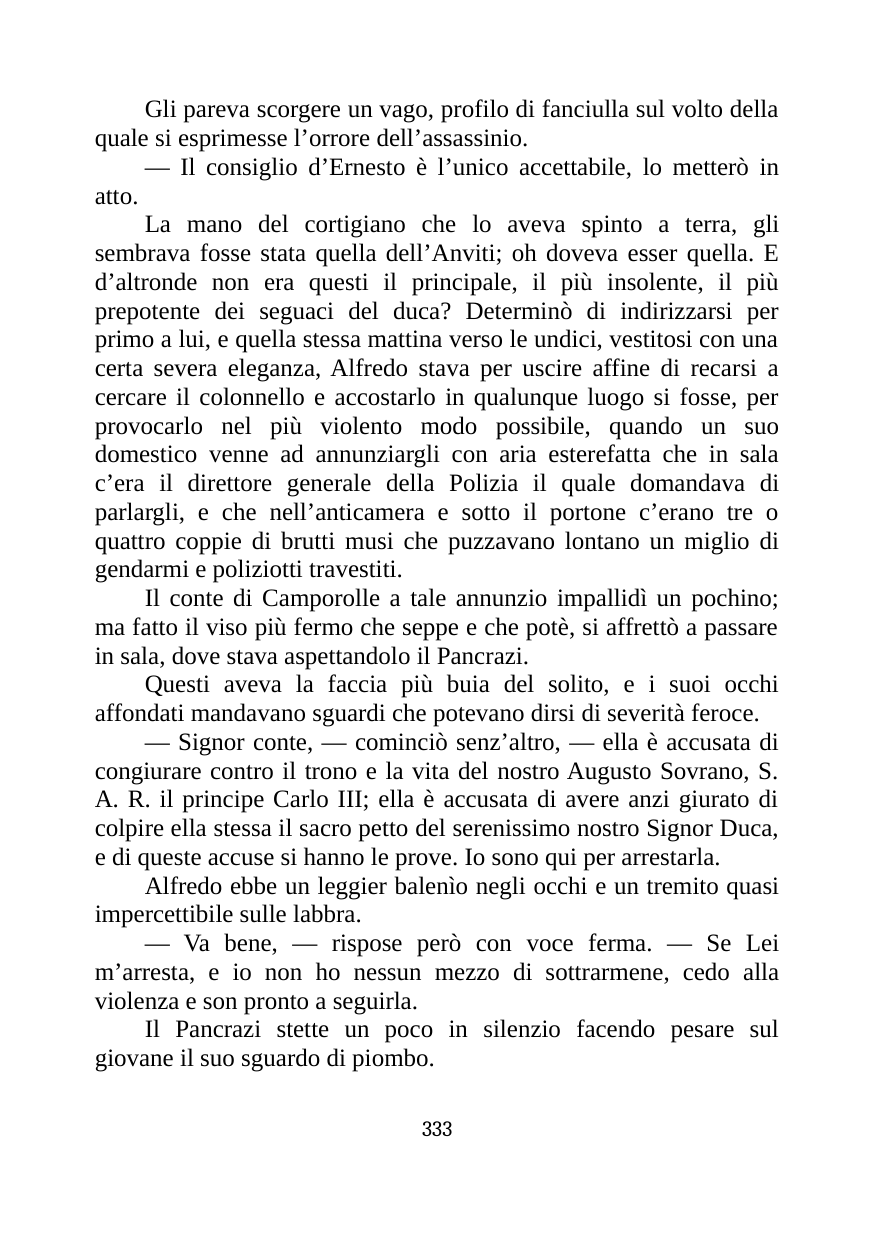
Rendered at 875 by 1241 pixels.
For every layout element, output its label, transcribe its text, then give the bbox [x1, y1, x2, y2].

text La mano del cortigiano che lo aveva spinto a terra, gli sembrava fosse stata quella dell’Anviti; oh doveva esser quella. E d’altronde non era questi il principale, il più insolente, il più prepotente dei seguaci del duca? Determinò di indirizzarsi per primo a lui, e quella stessa mattina verso le undici, vestitosi con una certa severa eleganza, Alfredo stava per uscire affine di recarsi a cercare il colonnello e accostarlo in qualunque luogo si fosse, per provocarlo nel più violento modo possibile, quando un suo domestico venne ad annunziargli con aria esterefatta che in sala c’era il direttore generale della Polizia il quale domandava di parlargli, e che nell’anticamera e sotto il portone c’erano tre o quattro coppie di brutti musi che puzzavano lontano un miglio di gendarmi e poliziotti travestiti. [94, 209, 779, 583]
text Il Pancrazi stette un poco in silenzio facendo pesare sul giovane il suo sguardo di piombo. [94, 1014, 779, 1072]
text Gli pareva scorgere un vago, profilo di fanciulla sul volto della quale si esprimesse l’orrore dell’assassinio. [94, 94, 779, 152]
text Questi aveva la faccia più buia del solito, e i suoi occhi affondati mandavano sguardi che potevano dirsi di severità feroce. [94, 669, 779, 727]
text — Va bene, — rispose però con voce ferma. — Se Lei m’arresta, e io non ho nessun mezzo di sottrarmene, cedo alla violenza e son pronto a seguirla. [94, 928, 779, 1014]
text — Il consiglio d’Ernesto è l’unico accettabile, lo metterò in atto. [94, 152, 779, 209]
text — Signor conte, — cominciò senz’altro, — ella è accusata di congiurare contro il trono e la vita del nostro Augusto Sovrano, S. A. R. il principe Carlo III; ella è accusata di avere anzi giurato di colpire ella stessa il sacro petto del serenissimo nostro Signor Duca, e di queste accuse si hanno le prove. Io sono qui per arrestarla. [94, 727, 779, 871]
text Alfredo ebbe un leggier balenìo negli occhi e un tremito quasi impercettibile sulle labbra. [94, 871, 779, 928]
text Il conte di Camporolle a tale annunzio impallidì un pochino; ma fatto il viso più fermo che seppe e che potè, si affrettò a passare in sala, dove stava aspettandolo il Pancrazi. [94, 583, 779, 669]
